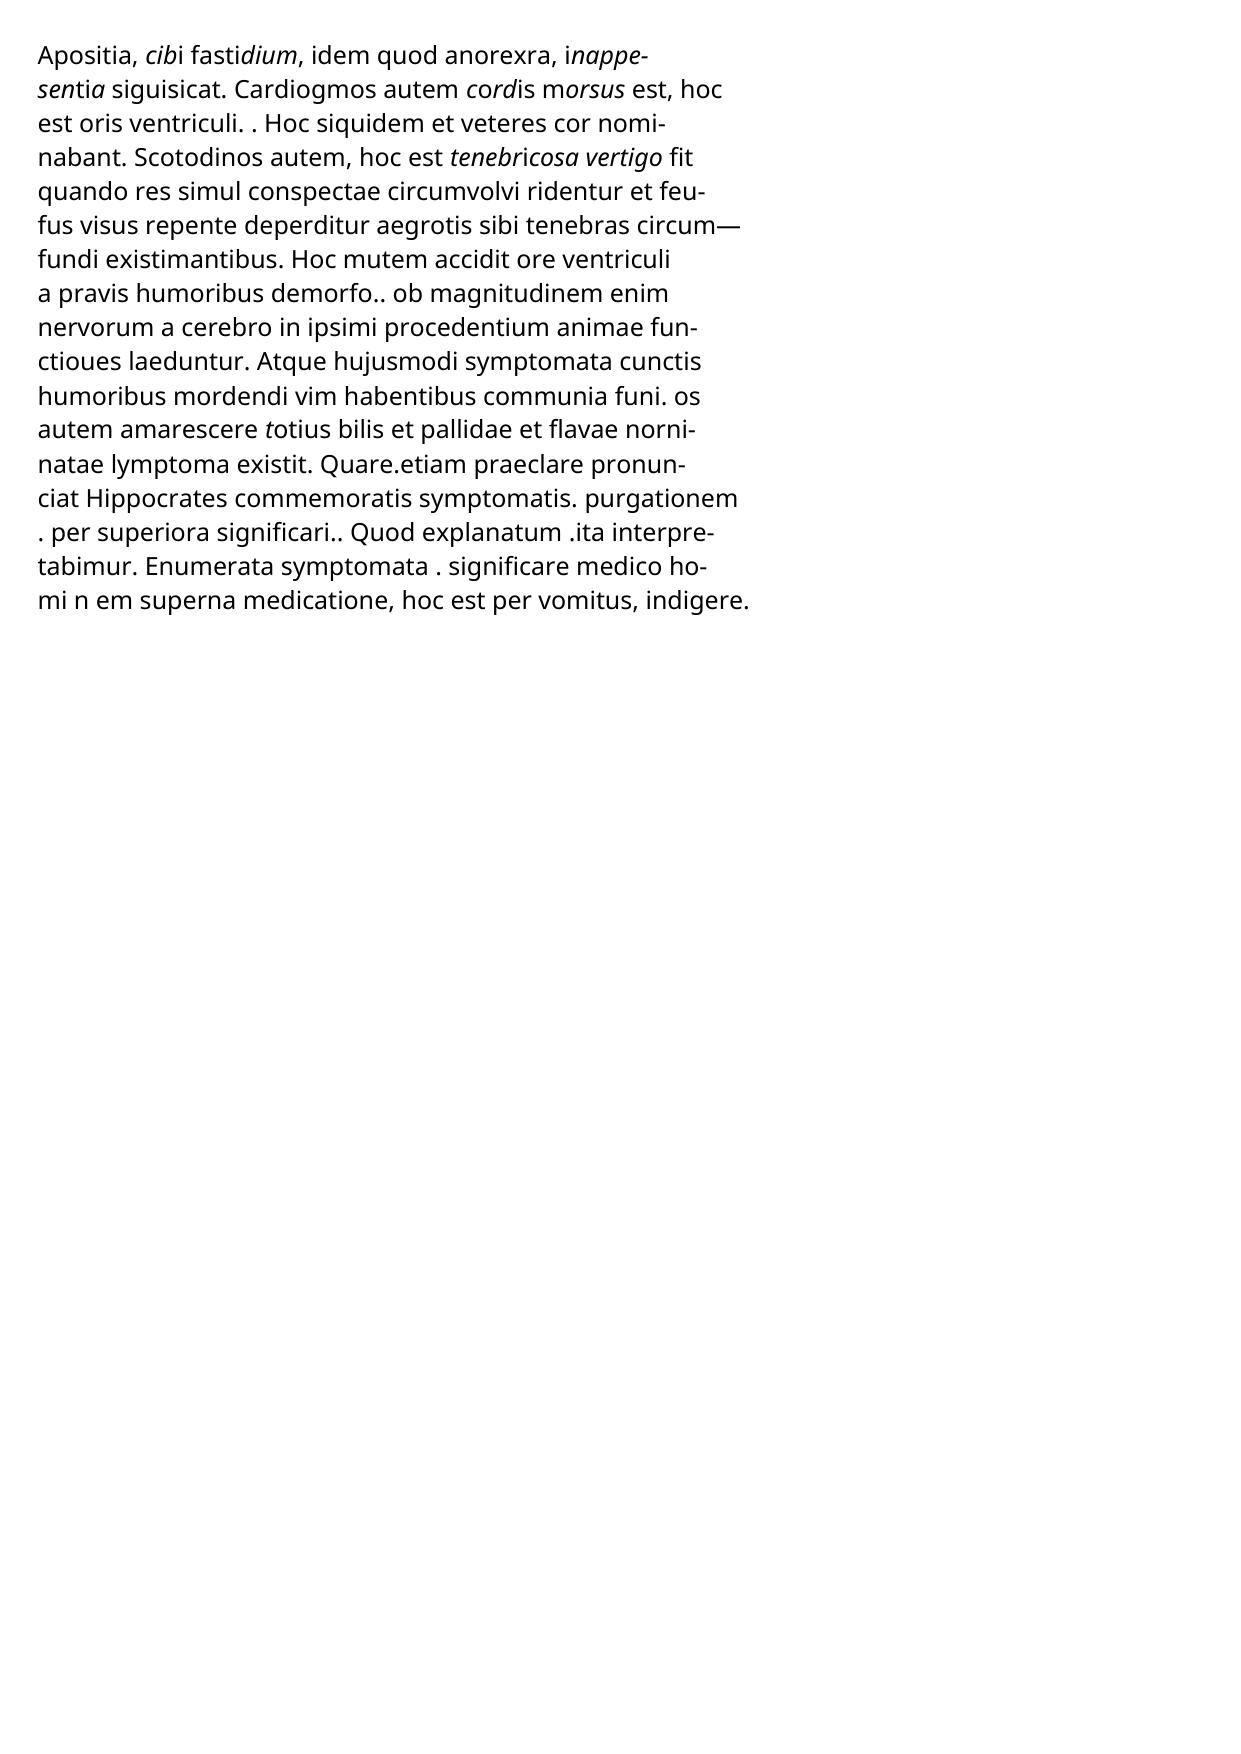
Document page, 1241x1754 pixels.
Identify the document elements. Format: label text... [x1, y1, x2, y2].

text Apositia, cibi fastidium, idem quod anorexra, inappe- sentia siguisicat. Cardiogmos autem cordis morsus est, hoc est oris ventriculi. . Hoc siquidem et veteres cor nomi- nabant. Scotodinos autem, hoc est tenebricosa vertigo fit quando res simul conspectae circumvolvi ridentur et feu- fus visus repente deperditur aegrotis sibi tenebras circum— fundi existimantibus. Hoc mutem accidit ore ventriculi a pravis humoribus demorfo.. ob magnitudinem enim nervorum a cerebro in ipsimi procedentium animae fun- ctioues laeduntur. Atque hujusmodi symptomata cunctis humoribus mordendi vim habentibus communia funi. os autem amarescere totius bilis et pallidae et flavae norni- natae lymptoma existit. Quare.etiam praeclare pronun- ciat Hippocrates commemoratis symptomatis. purgationem . per superiora significari.. Quod explanatum .ita interpre- tabimur. Enumerata symptomata . significare medico ho- mi n em superna medicatione, hoc est per vomitus, indigere. [37, 37, 1203, 617]
